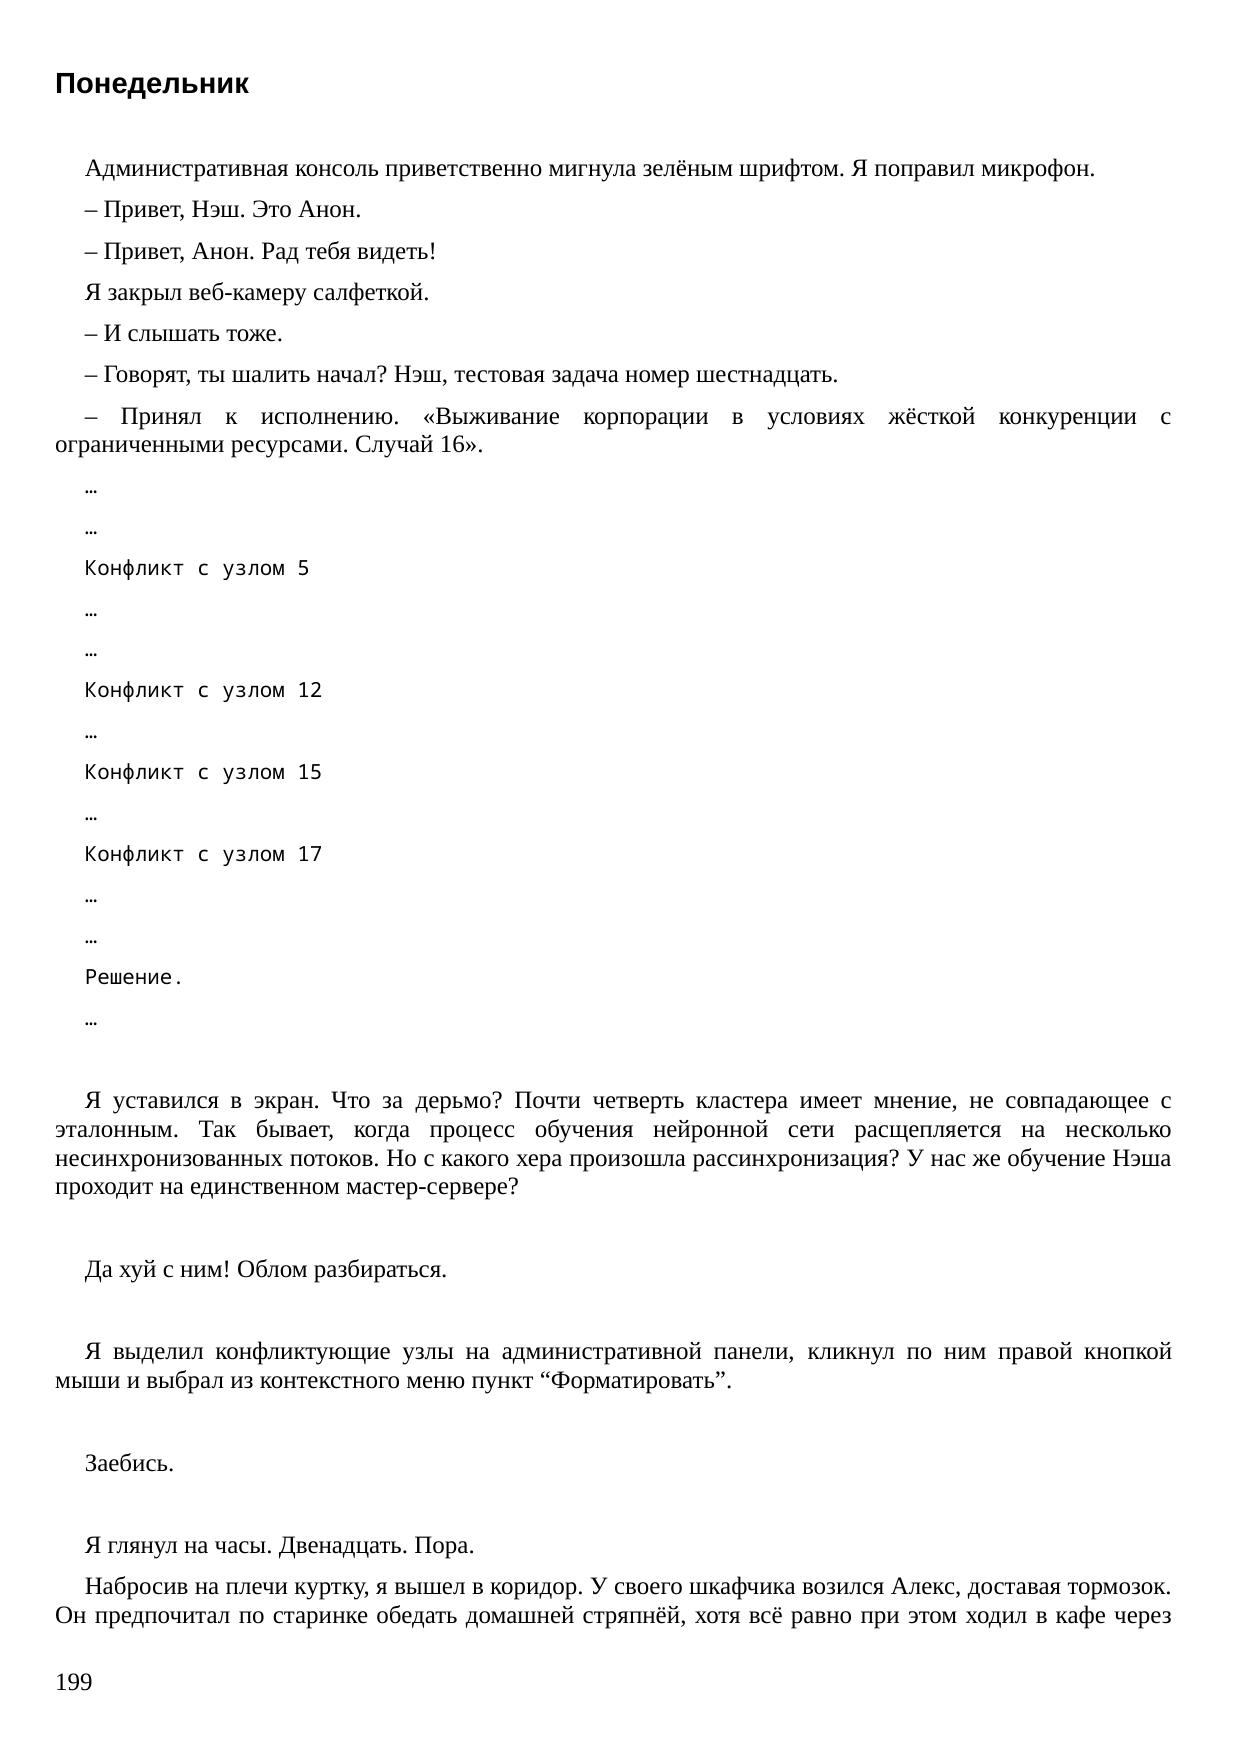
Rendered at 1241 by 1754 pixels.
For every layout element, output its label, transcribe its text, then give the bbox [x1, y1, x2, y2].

text … [55, 512, 1173, 540]
text … [55, 594, 1173, 622]
text … [55, 1003, 1173, 1031]
text Да хуй с ним! Облом разбираться. [55, 1254, 1173, 1283]
text Административная консоль приветственно мигнула зелёным шрифтом. Я поправил микрофон. [55, 153, 1173, 182]
text … [55, 798, 1173, 827]
text Я выделил конфликтующие узлы на административной панели, кликнул по ним правой кнопкой мыши и выбрал из контекстного меню пункт “Форматировать”. [55, 1336, 1173, 1394]
text Решение. [55, 962, 1173, 991]
text – Говорят, ты шалить начал? Нэш, тестовая задача номер шестнадцать. [55, 359, 1173, 388]
text Набросив на плечи куртку, я вышел в коридор. У своего шкафчика возился Алекс, доставая тормозок. Он предпочитал по старинке обедать домашней стряпнёй, хотя всё равно при этом ходил в кафе через [55, 1571, 1173, 1629]
text – Привет, Анон. Рад тебя видеть! [55, 236, 1173, 264]
text Заебись. [55, 1448, 1173, 1476]
text … [55, 921, 1173, 949]
text Я уставился в экран. Что за дерьмо? Почти четверть кластера имеет мнение, не совпадающее с эталонным. Так бывает, когда процесс обучения нейронной сети расщепляется на несколько несинхронизованных потоков. Но с какого хера произошла рассинхронизация? У нас же обучение Нэша проходит на единственном мастер-сервере? [55, 1085, 1173, 1200]
text – Принял к исполнению. «Выживание корпорации в условиях жёсткой конкуренции с ограниченными ресурсами. Случай 16». [55, 401, 1173, 458]
text … [55, 716, 1173, 745]
text – И слышать тоже. [55, 318, 1173, 347]
subtitle Понедельник [55, 66, 1173, 99]
text Конфликт с узлом 5 [55, 553, 1173, 581]
text – Привет, Нэш. Это Анон. [55, 194, 1173, 223]
text … [55, 634, 1173, 663]
text Конфликт с узлом 17 [55, 839, 1173, 868]
text Конфликт с узлом 12 [55, 676, 1173, 704]
text Я закрыл веб-камеру салфеткой. [55, 277, 1173, 306]
text Конфликт с узлом 15 [55, 757, 1173, 786]
text … [55, 471, 1173, 499]
text … [55, 880, 1173, 909]
text Я глянул на часы. Двенадцать. Пора. [55, 1530, 1173, 1559]
